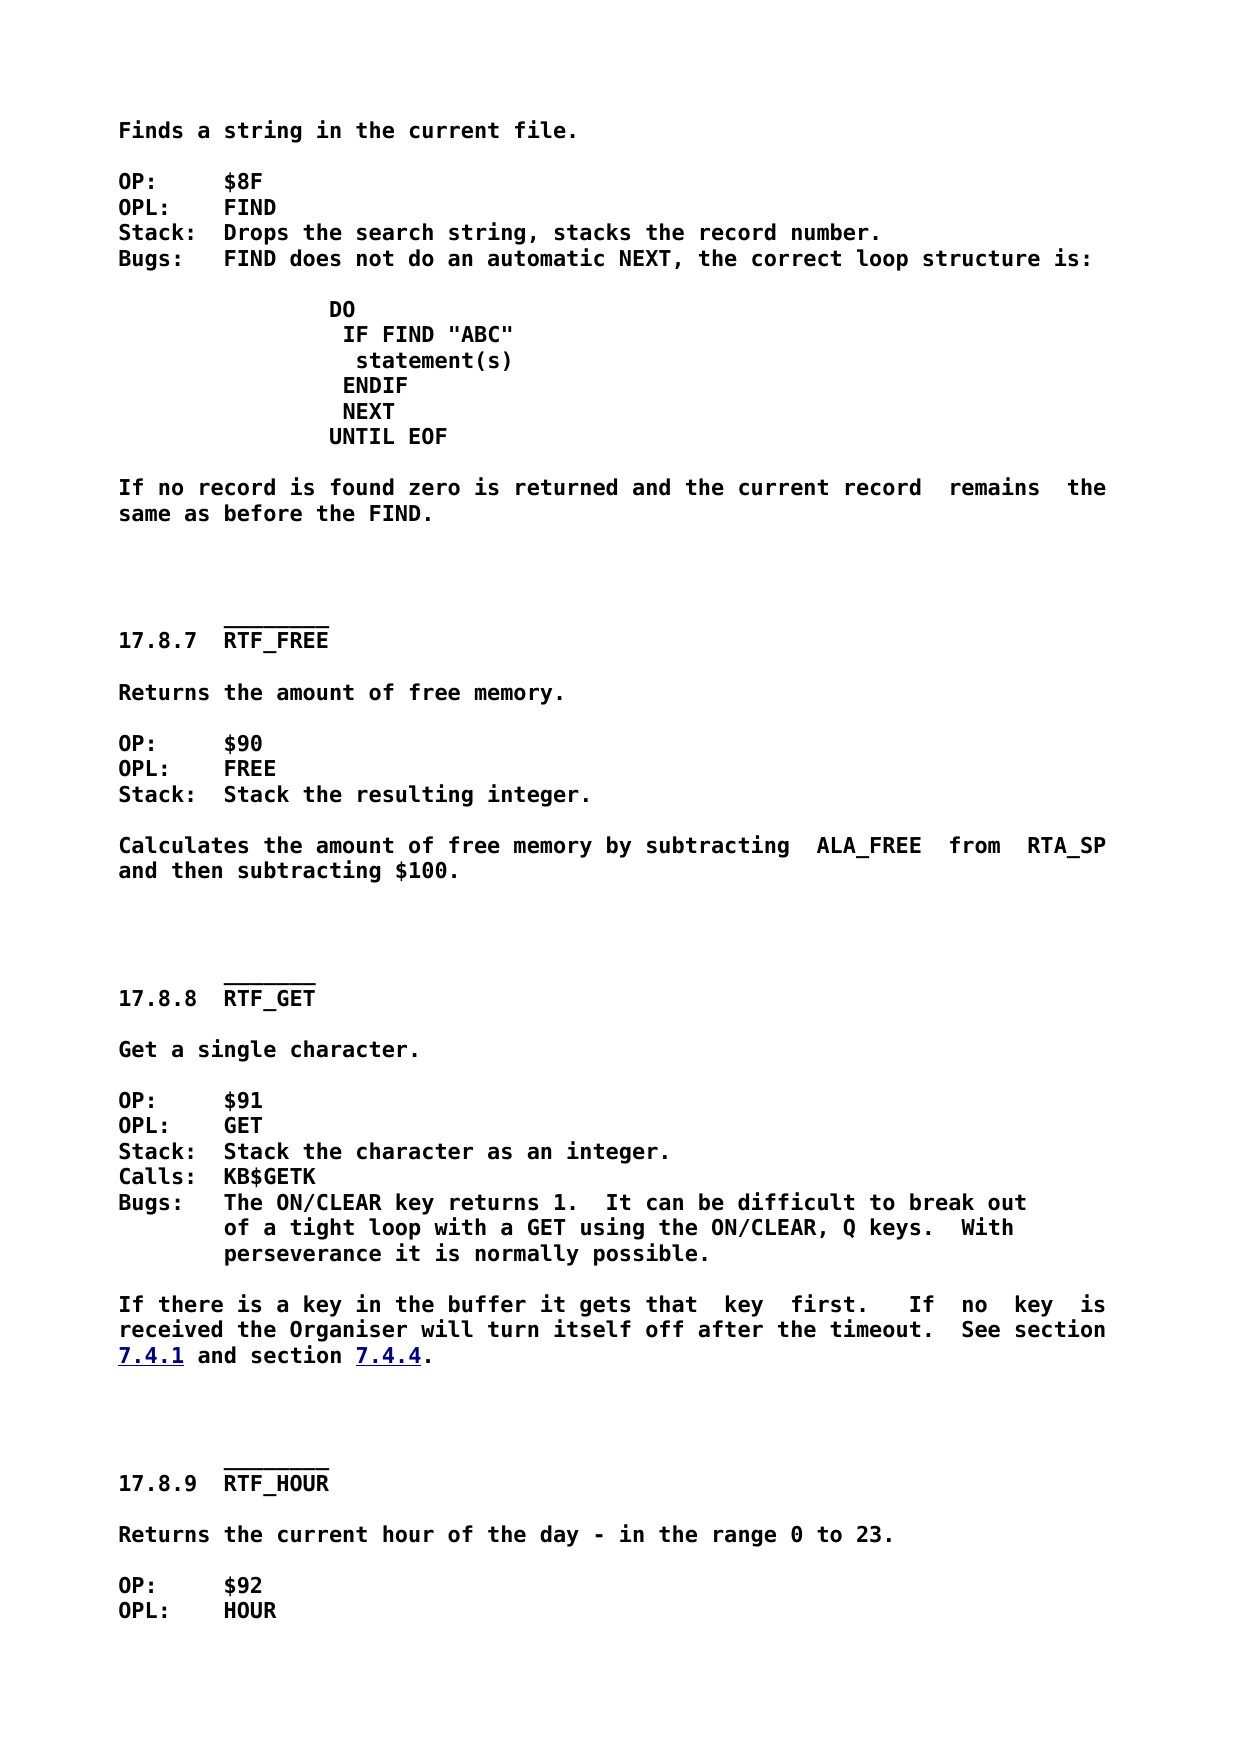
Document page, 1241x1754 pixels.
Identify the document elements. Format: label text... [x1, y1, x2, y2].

text Bugs: FIND does not do an automatic NEXT, the correct loop structure is: [118, 246, 1122, 271]
text 17.8.9 RTF_HOUR [118, 1471, 1122, 1496]
text ENDIF [118, 373, 1122, 399]
text Stack: Drops the search string, stacks the record number. [118, 220, 1122, 246]
text Calculates the amount of free memory by subtracting ALA_FREE from RTA_SP [118, 833, 1122, 858]
text DO [118, 297, 1122, 322]
text same as before the FIND. [118, 501, 1122, 526]
text Calls: KB$GETK [118, 1164, 1122, 1190]
text OPL: FIND [118, 195, 1122, 220]
text 7.4.1 and section 7.4.4. [118, 1343, 1122, 1369]
text OP: $8F [118, 169, 1122, 195]
text Returns the current hour of the day - in the range 0 to 23. [118, 1522, 1122, 1547]
text UNTIL EOF [118, 424, 1122, 450]
text If no record is found zero is returned and the current record remains the [118, 475, 1122, 501]
text ________ [118, 603, 1122, 628]
text OPL: HOUR [118, 1598, 1122, 1624]
text _______ [118, 960, 1122, 986]
text OP: $91 [118, 1088, 1122, 1113]
text Finds a string in the current file. [118, 118, 1122, 144]
text Get a single character. [118, 1037, 1122, 1062]
text OPL: FREE [118, 756, 1122, 782]
text Stack: Stack the character as an integer. [118, 1139, 1122, 1164]
text OP: $90 [118, 731, 1122, 756]
text received the Organiser will turn itself off after the timeout. See section [118, 1318, 1122, 1343]
text and then subtracting $100. [118, 858, 1122, 884]
text ________ [118, 1445, 1122, 1471]
text 17.8.8 RTF_GET [118, 986, 1122, 1011]
text NEXT [118, 399, 1122, 424]
text IF FIND "ABC" [118, 322, 1122, 348]
text If there is a key in the buffer it gets that key first. If no key is [118, 1292, 1122, 1318]
text of a tight loop with a GET using the ON/CLEAR, Q keys. With [118, 1216, 1122, 1241]
text OP: $92 [118, 1573, 1122, 1598]
text Bugs: The ON/CLEAR key returns 1. It can be difficult to break out [118, 1190, 1122, 1216]
text perseverance it is normally possible. [118, 1241, 1122, 1267]
text OPL: GET [118, 1113, 1122, 1139]
text statement(s) [118, 348, 1122, 373]
text Stack: Stack the resulting integer. [118, 782, 1122, 807]
text 17.8.7 RTF_FREE [118, 628, 1122, 654]
text Returns the amount of free memory. [118, 679, 1122, 705]
